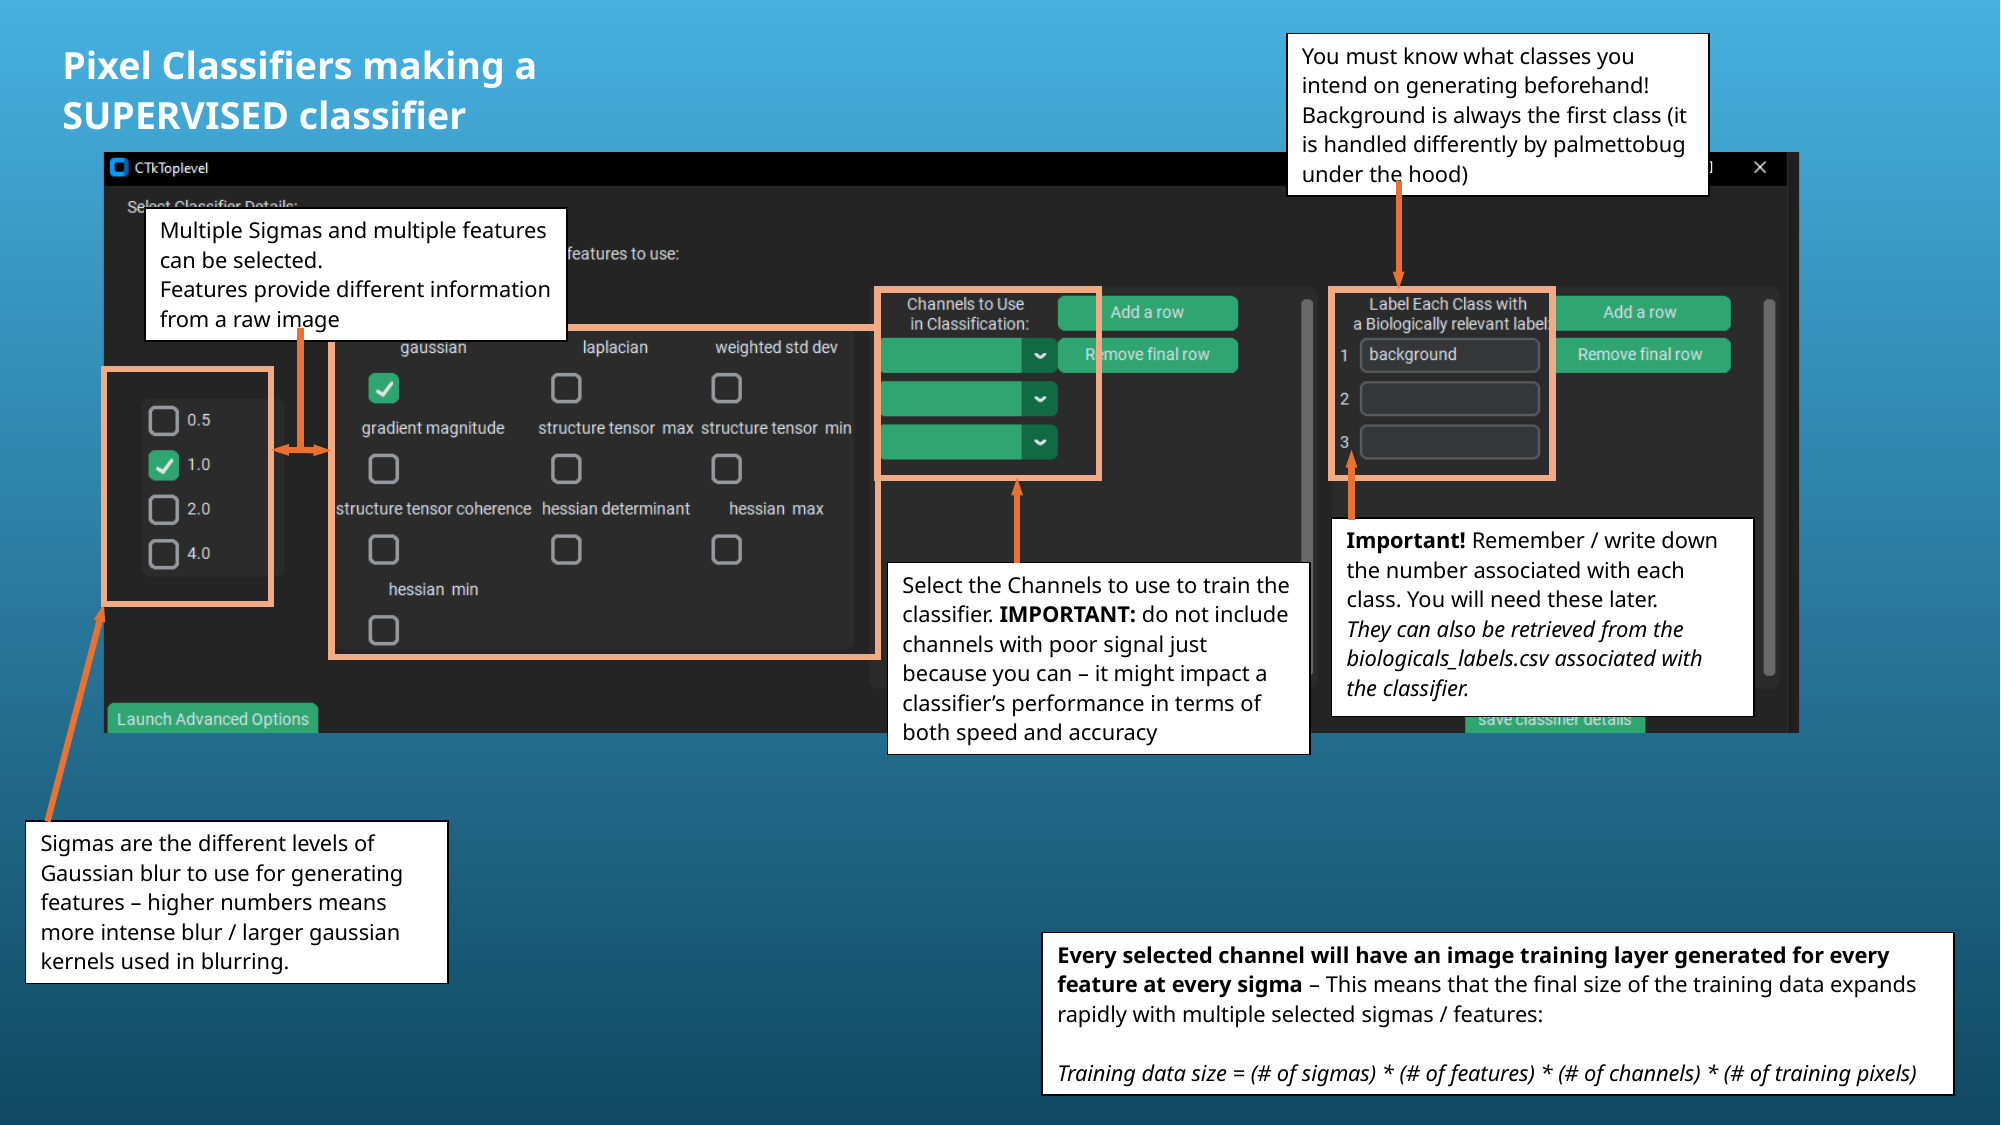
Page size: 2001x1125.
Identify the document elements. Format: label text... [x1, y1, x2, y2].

text_box You must know what classes you intend on generating beforehand! Background is always the first class (it is handled differently by palmettobug under the hood) [1286, 33, 1710, 182]
picture [103, 152, 1800, 733]
text_box Pixel Classifiers making a SUPERVISED classifier [47, 31, 714, 138]
picture [107, 372, 268, 601]
text_box Every selected channel will have an image training layer generated for every feature at every sigma – This means that the final size of the training data expands rapidly with multiple selected sigmas / features: Training data size = (# of sigmas) * (# of features) * (# of channels) * (# of training pixels) [1042, 932, 1954, 1081]
text_box Important! Remember / write down the number associated with each class. You will need these later. They can also be retrieved from the biologicals_labels.csv associated with the classifier. [1331, 518, 1754, 717]
picture [1335, 293, 1549, 475]
picture [335, 331, 875, 654]
picture [304, 342, 328, 449]
picture [881, 293, 1096, 475]
text_box Multiple Sigmas and multiple features can be selected. Features provide different information from a raw image [144, 207, 568, 329]
picture [103, 452, 1015, 733]
text_box Sigmas are the different levels of Gaussian blur to use for generating features – higher numbers means more intense blur / larger gaussian kernels used in blurring. [25, 820, 448, 969]
text_box Select the Channels to use to train the classifier. IMPORTANT: do not include channels with poor signal just because you can – it might impact a classifier’s performance in terms of both speed and accuracy [887, 562, 1310, 737]
